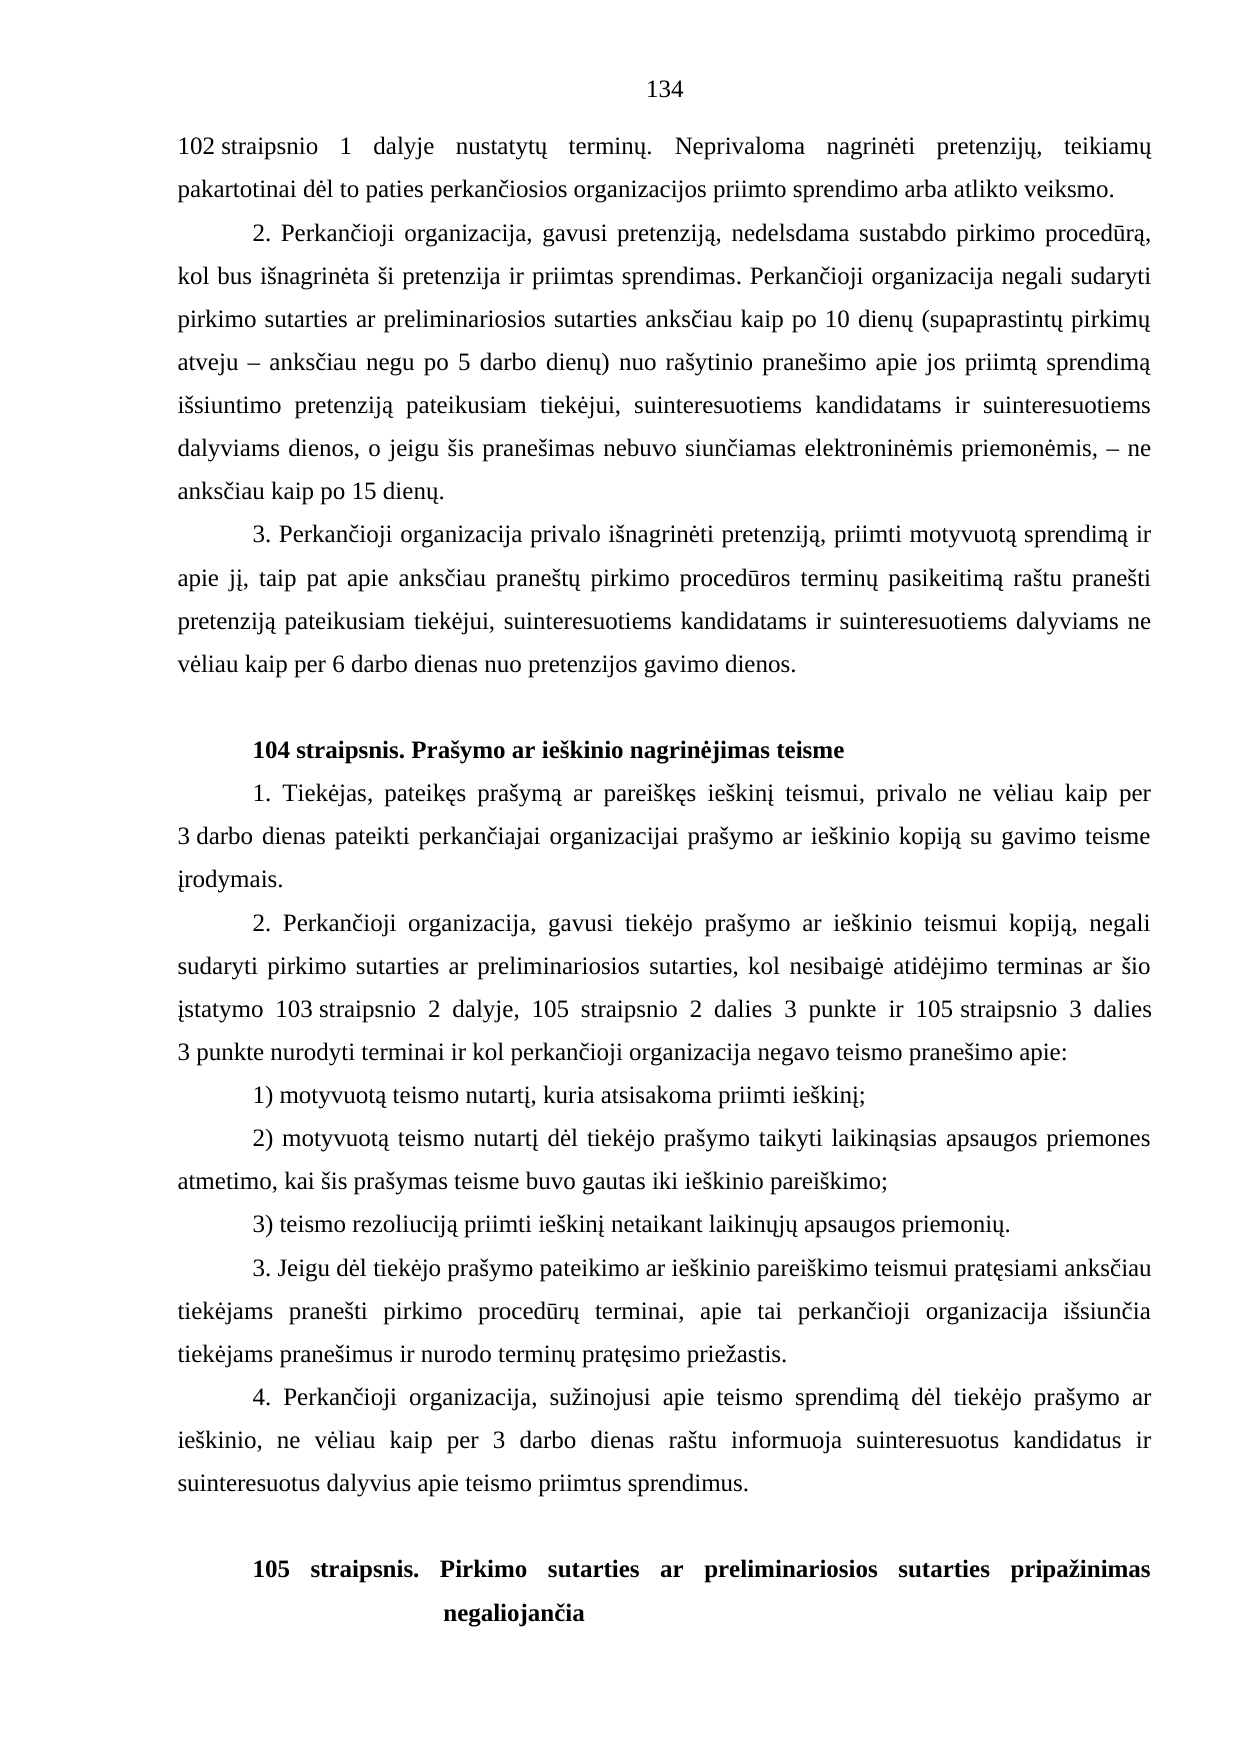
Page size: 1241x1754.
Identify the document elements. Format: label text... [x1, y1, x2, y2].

text 2. Perkančioji organizacija, gavusi pretenziją, nedelsdama sustabdo pirkimo procedūrą, kol bus išnagrinėta ši pretenzija ir priimtas sprendimas. Perkančioji organizacija negali sudaryti pirkimo sutarties ar preliminariosios sutarties anksčiau kaip po 10 dienų (supaprastintų pirkimų atveju – anksčiau negu po 5 darbo dienų) nuo rašytinio pranešimo apie jos priimtą sprendimą išsiuntimo pretenziją pateikusiam tiekėjui, suinteresuotiems kandidatams ir suinteresuotiems dalyviams dienos, o jeigu šis pranešimas nebuvo siunčiamas elektroninėmis priemonėmis, – ne anksčiau kaip po 15 dienų. [177, 218, 1152, 505]
text 102 straipsnio 1 dalyje nustatytų terminų. Neprivaloma nagrinėti pretenzijų, teikiamų pakartotinai dėl to paties perkančiosios organizacijos priimto sprendimo arba atlikto veiksmo. [177, 131, 1152, 203]
text 3. Perkančioji organizacija privalo išnagrinėti pretenziją, priimti motyvuotą sprendimą ir apie jį, taip pat apie anksčiau praneštų pirkimo procedūros terminų pasikeitimą raštu pranešti pretenziją pateikusiam tiekėjui, suinteresuotiems kandidatams ir suinteresuotiems dalyviams ne vėliau kaip per 6 darbo dienas nuo pretenzijos gavimo dienos. [177, 519, 1152, 678]
text 1) motyvuotą teismo nutartį, kuria atsisakoma priimti ieškinį; [177, 1080, 1152, 1109]
text 1. Tiekėjas, pateikęs prašymą ar pareiškęs ieškinį teismui, privalo ne vėliau kaip per 3 darbo dienas pateikti perkančiajai organizacijai prašymo ar ieškinio kopiją su gavimo teisme įrodymais. [177, 778, 1152, 893]
text 2) motyvuotą teismo nutartį dėl tiekėjo prašymo taikyti laikinąsias apsaugos priemones atmetimo, kai šis prašymas teisme buvo gautas iki ieškinio pareiškimo; [177, 1123, 1152, 1195]
text 3) teismo rezoliuciją priimti ieškinį netaikant laikinųjų apsaugos priemonių. [177, 1209, 1152, 1238]
text 4. Perkančioji organizacija, sužinojusi apie teismo sprendimą dėl tiekėjo prašymo ar ieškinio, ne vėliau kaip per 3 darbo dienas raštu informuoja suinteresuotus kandidatus ir suinteresuotus dalyvius apie teismo priimtus sprendimus. [177, 1382, 1152, 1497]
text 104 straipsnis. Prašymo ar ieškinio nagrinėjimas teisme [177, 735, 1152, 764]
text 2. Perkančioji organizacija, gavusi tiekėjo prašymo ar ieškinio teismui kopiją, negali sudaryti pirkimo sutarties ar preliminariosios sutarties, kol nesibaigė atidėjimo terminas ar šio įstatymo 103 straipsnio 2 dalyje, 105 straipsnio 2 dalies 3 punkte ir 105 straipsnio 3 dalies 3 punkte nurodyti terminai ir kol perkančioji organizacija negavo teismo pranešimo apie: [177, 908, 1152, 1066]
text 3. Jeigu dėl tiekėjo prašymo pateikimo ar ieškinio pareiškimo teismui pratęsiami anksčiau tiekėjams pranešti pirkimo procedūrų terminai, apie tai perkančioji organizacija išsiunčia tiekėjams pranešimus ir nurodo terminų pratęsimo priežastis. [177, 1253, 1152, 1368]
text 105 straipsnis. Pirkimo sutarties ar preliminariosios sutarties pripažinimas negaliojančia [252, 1554, 1152, 1626]
